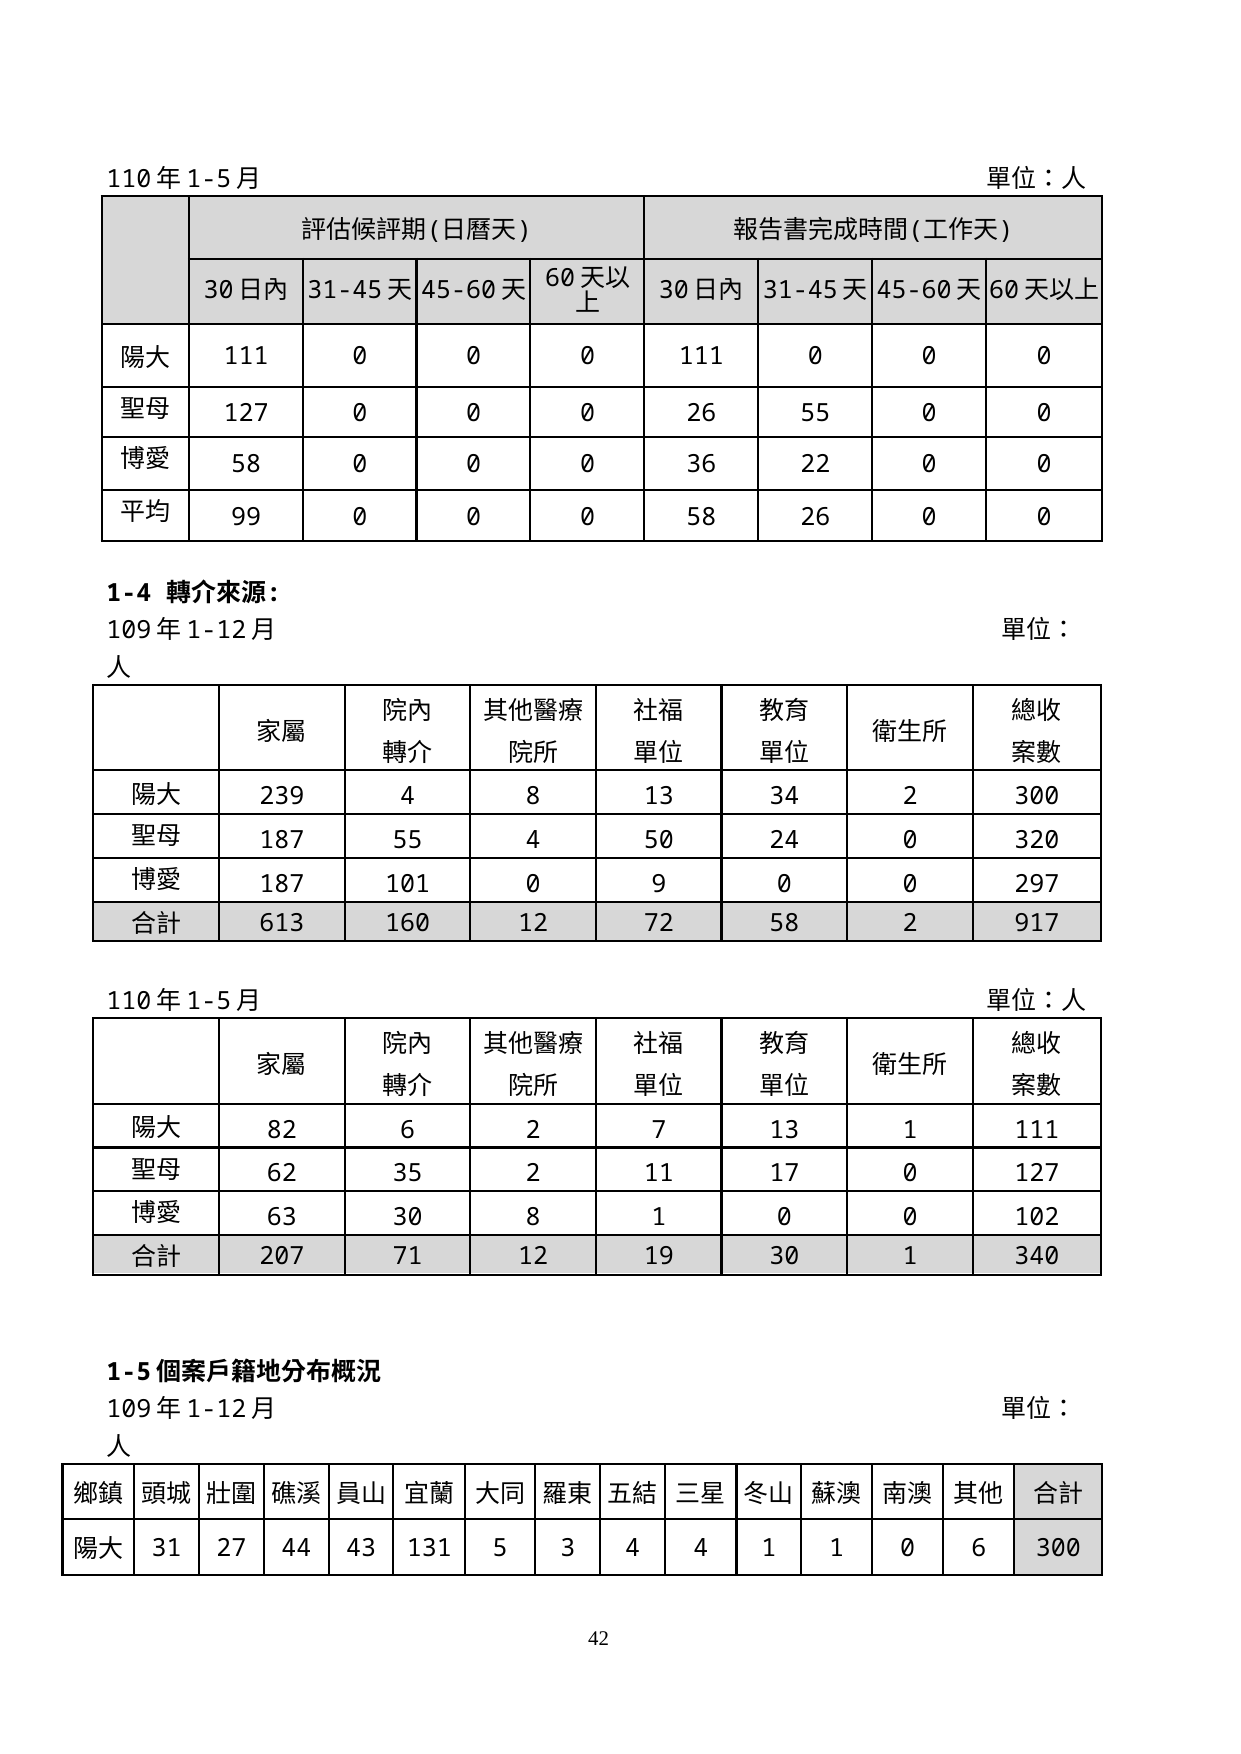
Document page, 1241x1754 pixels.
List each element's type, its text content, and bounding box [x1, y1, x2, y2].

table_cell 63 [220, 1192, 344, 1234]
table_cell 187 [220, 859, 344, 901]
table_cell 1 [597, 1192, 720, 1234]
table_header 總收 案數 [974, 1019, 1100, 1103]
table_cell 917 [974, 903, 1100, 940]
table_cell 合計 [94, 903, 218, 940]
table_cell 博愛 [94, 859, 218, 901]
text 109年1-12月 單位：人 [106, 1388, 1090, 1463]
table_cell 0 [723, 1192, 846, 1234]
table_cell 4 [601, 1520, 664, 1574]
table_header 礁溪 [265, 1465, 328, 1518]
table_cell 合計 [94, 1236, 218, 1273]
table_cell 1 [848, 1236, 972, 1273]
table_cell 陽大 [94, 771, 218, 813]
text 1-4 轉介來源: [106, 571, 1090, 609]
table_cell 4 [471, 815, 595, 857]
table_cell 0 [987, 438, 1101, 489]
table_cell 8 [471, 1192, 595, 1234]
table_cell 6 [346, 1105, 469, 1146]
table_cell 陽大 [103, 325, 188, 386]
table_cell 13 [597, 771, 720, 813]
table_header 壯圍 [200, 1465, 263, 1518]
table_cell 11 [597, 1149, 720, 1190]
table_cell 55 [346, 815, 469, 857]
table_cell 60天以上 [987, 260, 1101, 323]
table_cell 1 [738, 1520, 800, 1574]
table_cell 111 [645, 325, 757, 386]
table_cell 82 [220, 1105, 344, 1146]
table_cell 0 [531, 325, 643, 386]
table_cell 0 [759, 325, 871, 386]
table_cell 0 [987, 325, 1101, 386]
table_cell 99 [190, 491, 302, 540]
table_cell 31-45天 [304, 260, 415, 323]
table_header 教育 單位 [723, 1019, 846, 1103]
table_header 其他 [944, 1465, 1013, 1518]
table_cell 207 [220, 1236, 344, 1273]
table_cell 0 [418, 491, 529, 540]
table_cell 4 [666, 1520, 735, 1574]
table_cell 博愛 [94, 1192, 218, 1234]
table_cell 2 [848, 903, 972, 940]
table_cell 19 [597, 1236, 720, 1273]
table_header 評估候評期(日曆天) [190, 197, 643, 258]
table_cell 0 [848, 859, 972, 901]
table_cell 60天以上 [531, 260, 643, 323]
table_cell 6 [944, 1520, 1013, 1574]
table_cell 0 [531, 388, 643, 436]
table_cell 30 [723, 1236, 846, 1273]
table_cell 26 [759, 491, 871, 540]
table_cell 3 [536, 1520, 599, 1574]
table_cell 71 [346, 1236, 469, 1273]
text 1-5個案戶籍地分布概況 [106, 1351, 1090, 1388]
table_cell 4 [346, 771, 469, 813]
table_cell 聖母 [94, 1149, 218, 1190]
table_cell 0 [987, 491, 1101, 540]
table_cell 0 [418, 438, 529, 489]
table_cell 0 [848, 1192, 972, 1234]
table_cell 0 [304, 388, 415, 436]
table_cell 0 [418, 325, 529, 386]
table_cell 300 [974, 771, 1100, 813]
table_header 院內 轉介 [346, 1019, 469, 1103]
table_header 頭城 [135, 1465, 198, 1518]
text 109年1-12月 單位：人 [106, 609, 1090, 684]
table_cell 0 [873, 325, 985, 386]
table_cell 1 [802, 1520, 871, 1574]
table_header 院內 轉介 [346, 686, 469, 769]
table_cell 187 [220, 815, 344, 857]
table_cell 58 [645, 491, 757, 540]
table_cell 30日內 [645, 260, 757, 323]
table_header 衛生所 [848, 1019, 972, 1103]
table_header 五結 [601, 1465, 664, 1518]
table_header 社福 單位 [597, 1019, 720, 1103]
table_header 家屬 [220, 686, 344, 769]
table_cell 34 [723, 771, 846, 813]
table_cell 239 [220, 771, 344, 813]
table_cell 12 [471, 903, 595, 940]
table_cell 55 [759, 388, 871, 436]
table_header 衛生所 [848, 686, 972, 769]
table_cell 102 [974, 1192, 1100, 1234]
table_cell 31-45天 [759, 260, 871, 323]
table_cell 50 [597, 815, 720, 857]
table_cell 72 [597, 903, 720, 940]
table_cell 62 [220, 1149, 344, 1190]
table_cell 45-60天 [418, 260, 529, 323]
table_cell 0 [873, 1520, 942, 1574]
table_cell 1 [848, 1105, 972, 1146]
table_cell 13 [723, 1105, 846, 1146]
table_cell 0 [304, 438, 415, 489]
table_cell 30 [346, 1192, 469, 1234]
table_cell 0 [471, 859, 595, 901]
table_cell 陽大 [94, 1105, 218, 1146]
table_header 總收 案數 [974, 686, 1100, 769]
table_cell 35 [346, 1149, 469, 1190]
table_cell 45-60天 [873, 260, 985, 323]
table_cell 613 [220, 903, 344, 940]
table_cell 9 [597, 859, 720, 901]
table_cell 27 [200, 1520, 263, 1574]
table_cell 17 [723, 1149, 846, 1190]
table_cell 58 [190, 438, 302, 489]
table_cell 111 [974, 1105, 1100, 1146]
table_cell 0 [304, 491, 415, 540]
table_cell 160 [346, 903, 469, 940]
table_cell 陽大 [64, 1520, 133, 1574]
table_cell 博愛 [103, 438, 188, 489]
table_cell 平均 [103, 491, 188, 540]
table_cell 0 [418, 388, 529, 436]
table_cell 2 [471, 1149, 595, 1190]
table_cell 聖母 [94, 815, 218, 857]
table_header 報告書完成時間(工作天) [645, 197, 1101, 258]
table_header 家屬 [220, 1019, 344, 1103]
table_cell 0 [304, 325, 415, 386]
table_cell 0 [873, 388, 985, 436]
table_header 三星 [666, 1465, 735, 1518]
table_cell 58 [723, 903, 846, 940]
table_cell 8 [471, 771, 595, 813]
table_header 南澳 [873, 1465, 942, 1518]
table_cell 340 [974, 1236, 1100, 1273]
table_cell 22 [759, 438, 871, 489]
table_cell 2 [471, 1105, 595, 1146]
table_header 其他醫療院所 [471, 1019, 595, 1103]
table_cell 131 [394, 1520, 464, 1574]
table_cell 0 [531, 491, 643, 540]
table_header 其他醫療院所 [471, 686, 595, 769]
table_header 合計 [1015, 1465, 1101, 1518]
text 110年1-5月 單位：人 [106, 157, 1090, 195]
table_cell 127 [974, 1149, 1100, 1190]
table_cell 0 [873, 491, 985, 540]
table_header 鄉鎮 [64, 1465, 133, 1518]
table_cell 0 [873, 438, 985, 489]
table_cell 0 [723, 859, 846, 901]
table_header [94, 1019, 218, 1103]
table_header [94, 686, 218, 769]
table_cell 0 [531, 438, 643, 489]
table_header [103, 197, 188, 323]
table_header 教育 單位 [723, 686, 846, 769]
table_cell 0 [848, 815, 972, 857]
table_cell 12 [471, 1236, 595, 1273]
table_cell 36 [645, 438, 757, 489]
table_cell 300 [1015, 1520, 1101, 1574]
table_cell 111 [190, 325, 302, 386]
table_cell 26 [645, 388, 757, 436]
table_header 冬山 [738, 1465, 800, 1518]
table_cell 297 [974, 859, 1100, 901]
table_cell 127 [190, 388, 302, 436]
table_cell 2 [848, 771, 972, 813]
table_cell 30日內 [190, 260, 302, 323]
table_header 大同 [466, 1465, 534, 1518]
table_cell 43 [330, 1520, 392, 1574]
table_header 羅東 [536, 1465, 599, 1518]
table_header 員山 [330, 1465, 392, 1518]
text 110年1-5月 單位：人 [106, 980, 1090, 1017]
table_cell 101 [346, 859, 469, 901]
table_cell 320 [974, 815, 1100, 857]
table_header 社福 單位 [597, 686, 720, 769]
table_cell 0 [848, 1149, 972, 1190]
table_cell 44 [265, 1520, 328, 1574]
table_header 蘇澳 [802, 1465, 871, 1518]
table_cell 31 [135, 1520, 198, 1574]
table_cell 5 [466, 1520, 534, 1574]
table_header 宜蘭 [394, 1465, 464, 1518]
table_cell 聖母 [103, 388, 188, 436]
table_cell 7 [597, 1105, 720, 1146]
table_cell 0 [987, 388, 1101, 436]
table_cell 24 [723, 815, 846, 857]
